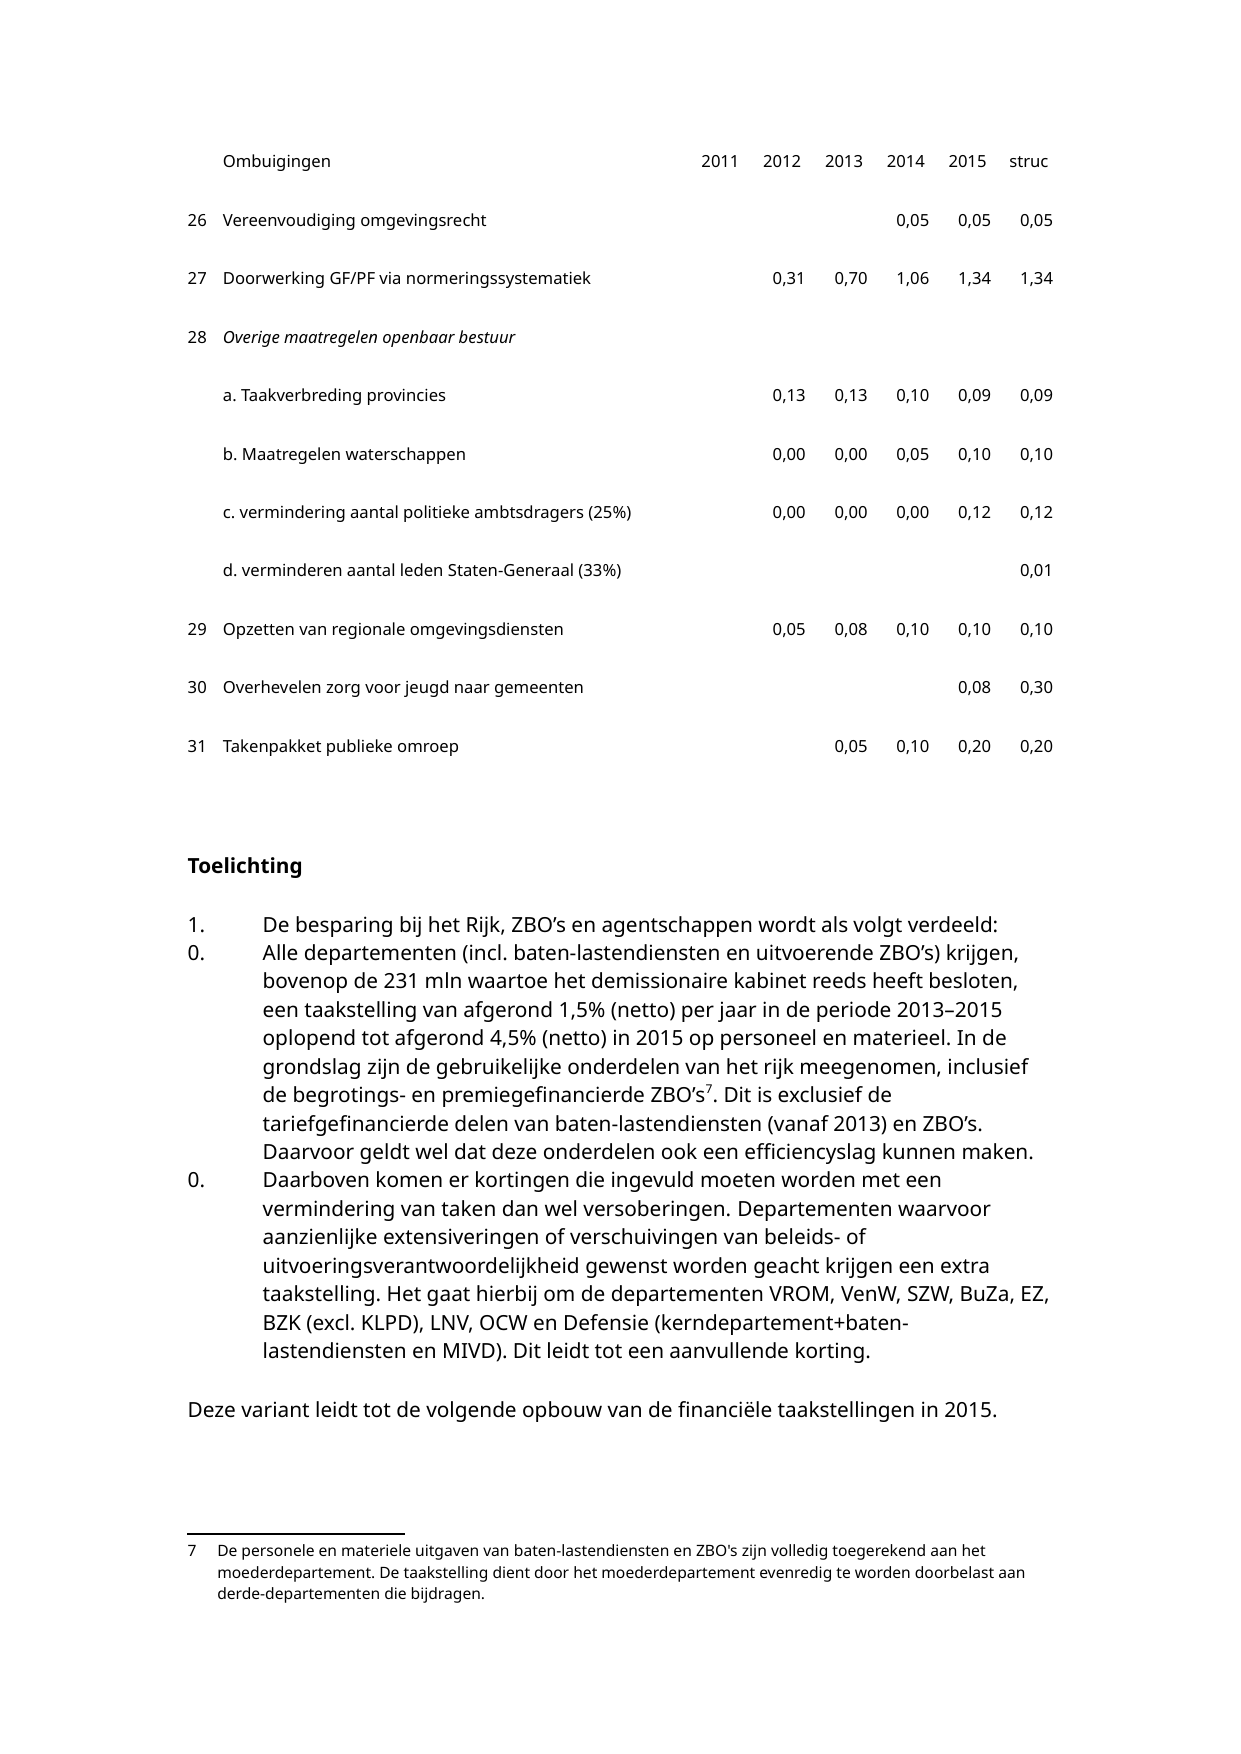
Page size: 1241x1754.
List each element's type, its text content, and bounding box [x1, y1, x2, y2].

table_cell [744, 734, 805, 793]
table_cell [188, 442, 223, 501]
table_header [188, 150, 223, 208]
table_cell [682, 676, 743, 734]
table_header struc [991, 150, 1053, 208]
table_cell [682, 267, 743, 325]
table_cell a. Taakverbreding provincies [223, 384, 682, 442]
table_cell 0,20 [929, 734, 991, 793]
table_cell 0,05 [805, 734, 867, 793]
text Toelichting [187, 851, 1053, 880]
table_cell 31 [188, 734, 223, 793]
table_cell 0,00 [744, 501, 805, 559]
table_cell 0,20 [991, 734, 1053, 793]
table_cell [682, 384, 743, 442]
table_cell [867, 559, 929, 617]
table_cell 0,00 [805, 501, 867, 559]
table_header 2015 [929, 150, 991, 208]
table_cell 0,08 [805, 618, 867, 676]
table_cell 0,70 [805, 267, 867, 325]
table_cell [805, 559, 867, 617]
table_cell Overhevelen zorg voor jeugd naar gemeenten [223, 676, 682, 734]
table_cell [929, 325, 991, 384]
table_cell 26 [188, 209, 223, 267]
table_cell 28 [188, 325, 223, 384]
table_cell 0,10 [867, 618, 929, 676]
table_cell 1,34 [929, 267, 991, 325]
table_cell 1,34 [991, 267, 1053, 325]
table_header 2014 [867, 150, 929, 208]
table_header Ombuigingen [223, 150, 682, 208]
table_cell Opzetten van regionale omgevingsdiensten [223, 618, 682, 676]
table_cell 0,08 [929, 676, 991, 734]
table_cell 0,10 [991, 442, 1053, 501]
table_cell 0,05 [929, 209, 991, 267]
table_cell 0,30 [991, 676, 1053, 734]
table_cell [867, 676, 929, 734]
table_cell 0,10 [867, 384, 929, 442]
table_cell Overige maatregelen openbaar bestuur [223, 325, 682, 384]
table_cell 1,06 [867, 267, 929, 325]
table_cell 0,12 [929, 501, 991, 559]
list Alle departementen (incl. baten-lastendiensten en uitvoerende ZBO’s) krijgen, bovenop de 231 mln waartoe het demissionaire kabinet reeds heeft besloten, een taakstelling van afgerond 1,5% (netto) per jaar in de periode 2013–2015 oplopend tot afgerond 4,5% (netto) in 2015 op personeel en materieel. In de grondslag zijn de gebruikelijke onderdelen van het rijk meegenomen, inclusief de begrotings- en premiegefinancierde ZBO’s. Dit is exclusief de tariefgefinancierde delen van baten-lastendiensten (vanaf 2013) en ZBO’s. Daarvoor geldt wel dat deze onderdelen ook een efficiencyslag kunnen maken. [187, 938, 1053, 1166]
table_cell [805, 676, 867, 734]
table_cell 0,13 [805, 384, 867, 442]
table_cell 0,05 [744, 618, 805, 676]
table_cell [682, 734, 743, 793]
table_header 2013 [805, 150, 867, 208]
table_cell 0,09 [929, 384, 991, 442]
table_cell [991, 325, 1053, 384]
table_cell 0,10 [929, 442, 991, 501]
table_cell b. Maatregelen waterschappen [223, 442, 682, 501]
table_cell c. vermindering aantal politieke ambtsdragers (25%) [223, 501, 682, 559]
table_cell [867, 325, 929, 384]
table_cell d. verminderen aantal leden Staten-Generaal (33%) [223, 559, 682, 617]
table_cell Takenpakket publieke omroep [223, 734, 682, 793]
table_cell Doorwerking GF/PF via normeringssystematiek [223, 267, 682, 325]
table_cell [744, 325, 805, 384]
table_cell 0,12 [991, 501, 1053, 559]
table_cell 29 [188, 618, 223, 676]
table_cell 0,10 [991, 618, 1053, 676]
table_cell 0,13 [744, 384, 805, 442]
table_cell 0,05 [867, 442, 929, 501]
table_cell [188, 501, 223, 559]
table_cell 0,00 [805, 442, 867, 501]
table_cell [682, 618, 743, 676]
table_cell [929, 559, 991, 617]
list De personele en materiele uitgaven van baten-lastendiensten en ZBO's zijn volledig toegerekend aan het moederdepartement. De taakstelling dient door het moederdepartement evenredig te worden doorbelast aan derde-departementen die bijdragen. [187, 1490, 1053, 1604]
table_cell [682, 559, 743, 617]
table_cell 0,00 [867, 501, 929, 559]
table_cell [744, 676, 805, 734]
text Deze variant leidt tot de volgende opbouw van de financiële taakstellingen in 2015. [187, 1395, 1053, 1423]
table_cell 0,05 [867, 209, 929, 267]
list Daarboven komen er kortingen die ingevuld moeten worden met een vermindering van taken dan wel versoberingen. Departementen waarvoor aanzienlijke extensiveringen of verschuivingen van beleids- of uitvoeringsverantwoordelijkheid gewenst worden geacht krijgen een extra taakstelling. Het gaat hierbij om de departementen VROM, VenW, SZW, BuZa, EZ, BZK (excl. KLPD), LNV, OCW en Defensie (kerndepartement+baten-lastendiensten en MIVD). Dit leidt tot een aanvullende korting. [187, 1166, 1053, 1365]
table_cell [805, 325, 867, 384]
table_cell 0,01 [991, 559, 1053, 617]
table_cell 0,05 [991, 209, 1053, 267]
table_cell 0,10 [867, 734, 929, 793]
table_cell [805, 209, 867, 267]
table_cell 0,00 [744, 442, 805, 501]
table_cell 27 [188, 267, 223, 325]
table_header 2012 [744, 150, 805, 208]
table_cell 0,31 [744, 267, 805, 325]
table_cell 30 [188, 676, 223, 734]
table_cell [682, 501, 743, 559]
table_cell [188, 559, 223, 617]
table_cell [682, 325, 743, 384]
table_cell [682, 209, 743, 267]
table_cell [744, 209, 805, 267]
table_cell [744, 559, 805, 617]
table_cell 0,10 [929, 618, 991, 676]
table_header 2011 [682, 150, 743, 208]
table_cell Vereenvoudiging omgevingsrecht [223, 209, 682, 267]
list De besparing bij het Rijk, ZBO’s en agentschappen wordt als volgt verdeeld: [187, 910, 1053, 938]
table_cell 0,09 [991, 384, 1053, 442]
table_cell [188, 384, 223, 442]
table_cell [682, 442, 743, 501]
